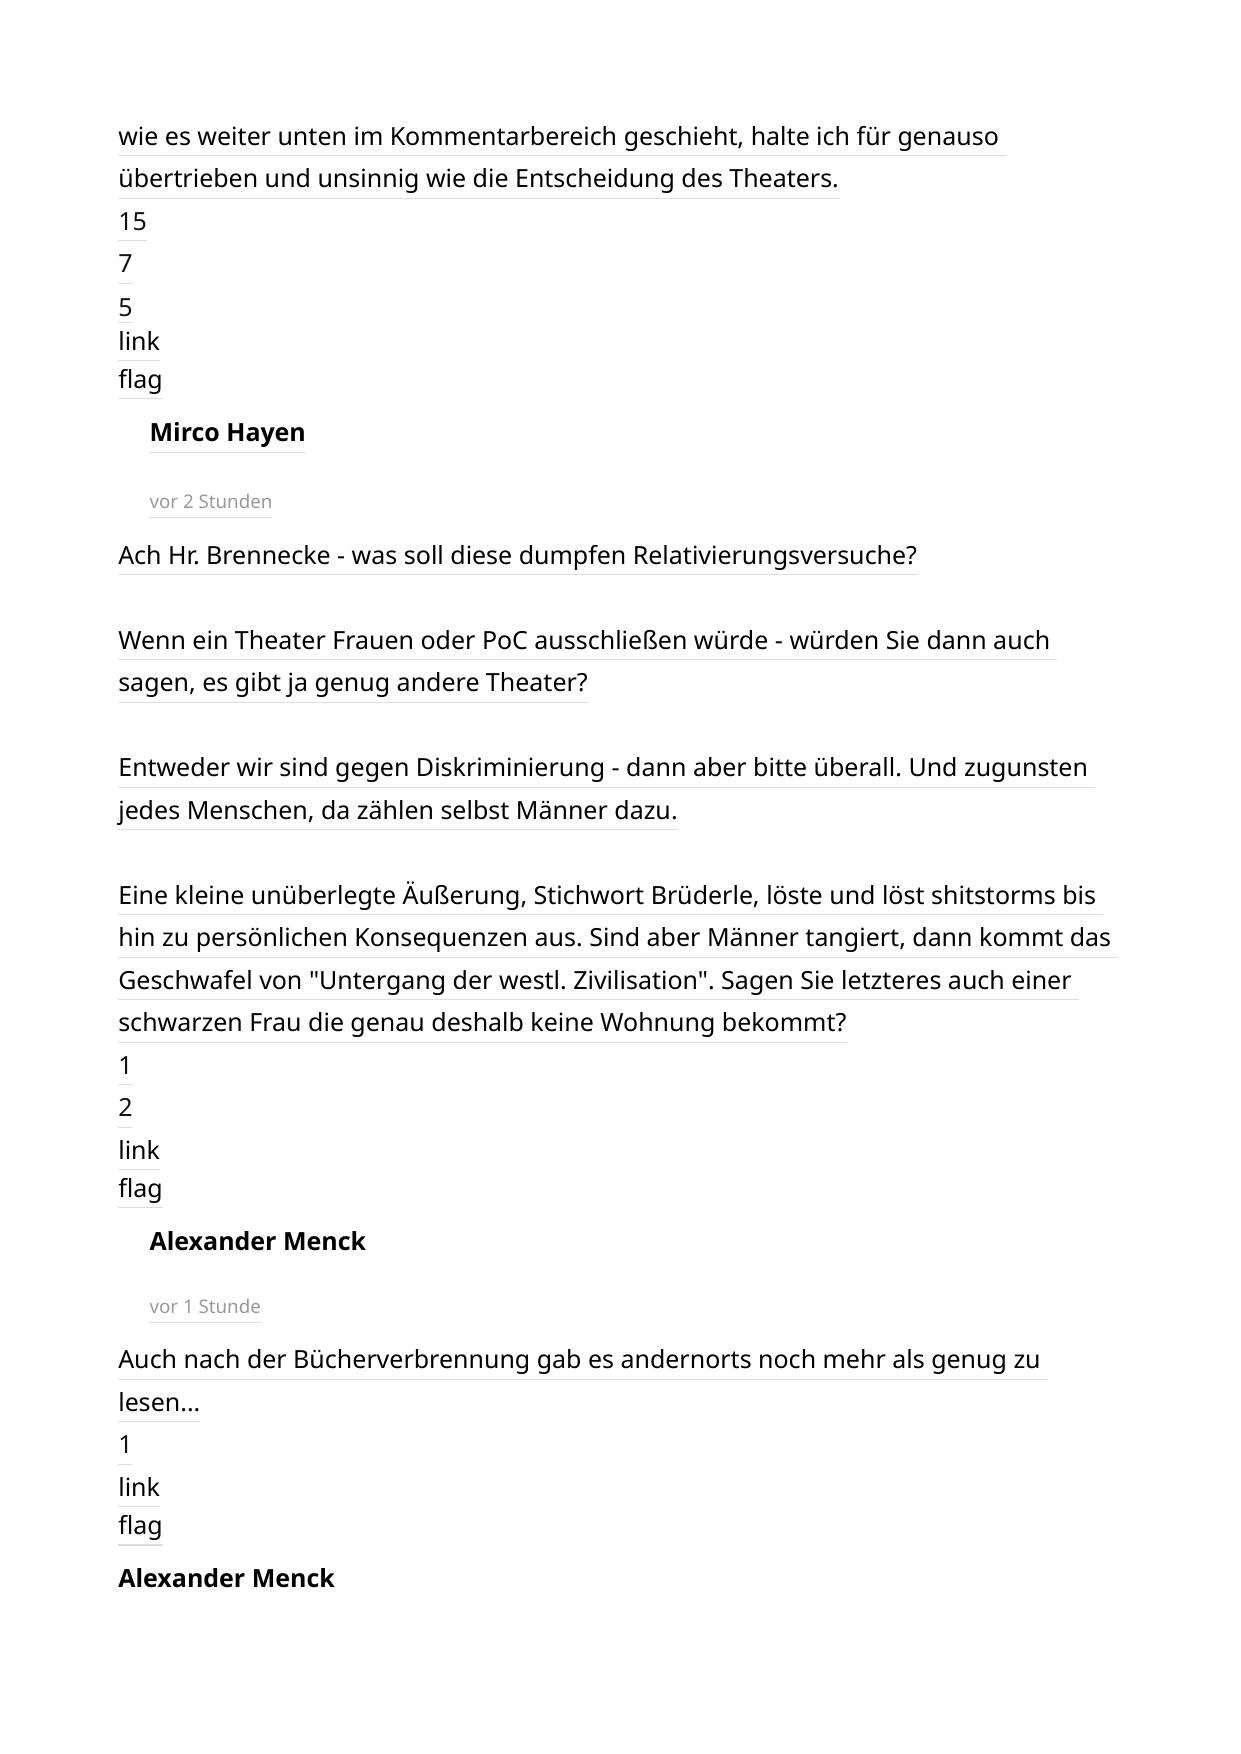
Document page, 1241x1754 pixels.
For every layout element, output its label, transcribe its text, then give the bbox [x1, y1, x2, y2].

text flag [118, 1507, 1122, 1546]
text 7 [118, 246, 1122, 284]
text vor 2 Stunden [149, 489, 1117, 518]
text Ach Hr. Brennecke - was soll diese dumpfen Relativierungsversuche? Wenn ein Theater Frauen oder PoC ausschließen würde - würden Sie dann auch sagen, es gibt ja genug andere Theater? Entweder wir sind gegen Diskriminierung - dann aber bitte überall. Und zugunsten jedes Menschen, da zählen selbst Männer dazu. Eine kleine unüberlegte Äußerung, Stichwort Brüderle, löste und löst shitstorms bis hin zu persönlichen Konsequenzen aus. Sind aber Männer tangiert, dann kommt das Geschwafel von "Untergang der westl. Zivilisation". Sagen Sie letzteres auch einer schwarzen Frau die genau deshalb keine Wohnung bekommt? [118, 537, 1122, 1043]
text 5 [118, 288, 1122, 323]
text link [118, 1469, 1122, 1507]
text link [118, 323, 1122, 361]
text flag [118, 1170, 1122, 1208]
text 2 [118, 1090, 1122, 1128]
text 15 [118, 203, 1122, 241]
text vor 1 Stunde [149, 1293, 1117, 1323]
text Mirco Hayen [149, 415, 1122, 453]
text Alexander Menck [118, 1561, 1122, 1595]
text flag [118, 361, 1122, 399]
text Alexander Menck [149, 1224, 1122, 1258]
text Auch nach der Bücherverbrennung gab es andernorts noch mehr als genug zu lesen... [118, 1342, 1122, 1422]
text wie es weiter unten im Kommentarbereich geschieht, halte ich für genauso übertrieben und unsinnig wie die Entscheidung des Theaters. [118, 118, 1122, 199]
text 1 [118, 1047, 1122, 1085]
text 1 [118, 1427, 1122, 1465]
text link [118, 1132, 1122, 1170]
